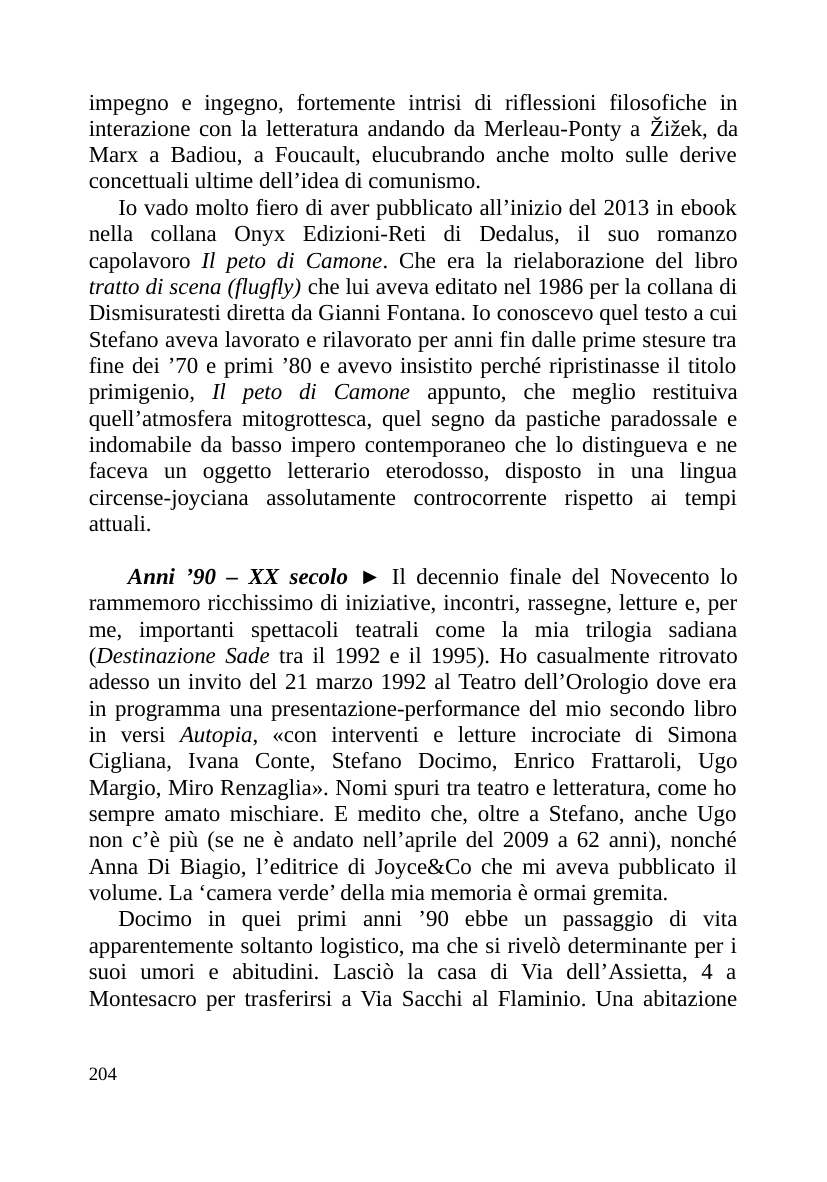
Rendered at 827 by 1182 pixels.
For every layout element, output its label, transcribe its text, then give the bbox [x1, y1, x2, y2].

text Docimo in quei primi anni ’90 ebbe un passaggio di vita apparentemente soltanto logistico, ma che si rivelò determinante per i suoi umori e abitudini. Lasciò la casa di Via dell’Assietta, 4 a Montesacro per trasferirsi a Via Sacchi al Flaminio. Una abitazione [88, 906, 738, 1011]
text Anni ’90 – XX secolo ► Il decennio finale del Novecento lo rammemoro ricchissimo di iniziative, incontri, rassegne, letture e, per me, importanti spettacoli teatrali come la mia trilogia sadiana (Destinazione Sade tra il 1992 e il 1995). Ho casualmente ritrovato adesso un invito del 21 marzo 1992 al Teatro dell’Orologio dove era in programma una presentazione-performance del mio secondo libro in versi Autopia, «con interventi e letture incrociate di Simona Cigliana, Ivana Conte, Stefano Docimo, Enrico Frattaroli, Ugo Margio, Miro Renzaglia». Nomi spuri tra teatro e letteratura, come ho sempre amato mischiare. E medito che, oltre a Stefano, anche Ugo non c’è più (se ne è andato nell’aprile del 2009 a 62 anni), nonché Anna Di Biagio, l’editrice di Joyce&Co che mi aveva pubblicato il volume. La ‘camera verde’ della mia memoria è ormai gremita. [88, 563, 738, 906]
text impegno e ingegno, fortemente intrisi di riflessioni filosofiche in interazione con la letteratura andando da Merleau-Ponty a Žižek, da Marx a Badiou, a Foucault, elucubrando anche molto sulle derive concettuali ultime dell’idea di comunismo. [88, 88, 738, 194]
text Io vado molto fiero di aver pubblicato all’inizio del 2013 in ebook nella collana Onyx Edizioni-Reti di Dedalus, il suo romanzo capolavoro Il peto di Camone. Che era la rielaborazione del libro tratto di scena (flugfly) che lui aveva editato nel 1986 per la collana di Dismisuratesti diretta da Gianni Fontana. Io conoscevo quel testo a cui Stefano aveva lavorato e rilavorato per anni fin dalle prime stesure tra fine dei ’70 e primi ’80 e avevo insistito perché ripristinasse il titolo primigenio, Il peto di Camone appunto, che meglio restituiva quell’atmosfera mitogrottesca, quel segno da pastiche paradossale e indomabile da basso impero contemporaneo che lo distingueva e ne faceva un oggetto letterario eterodosso, disposto in una lingua circense-joyciana assolutamente controcorrente rispetto ai tempi attuali. [88, 194, 738, 537]
